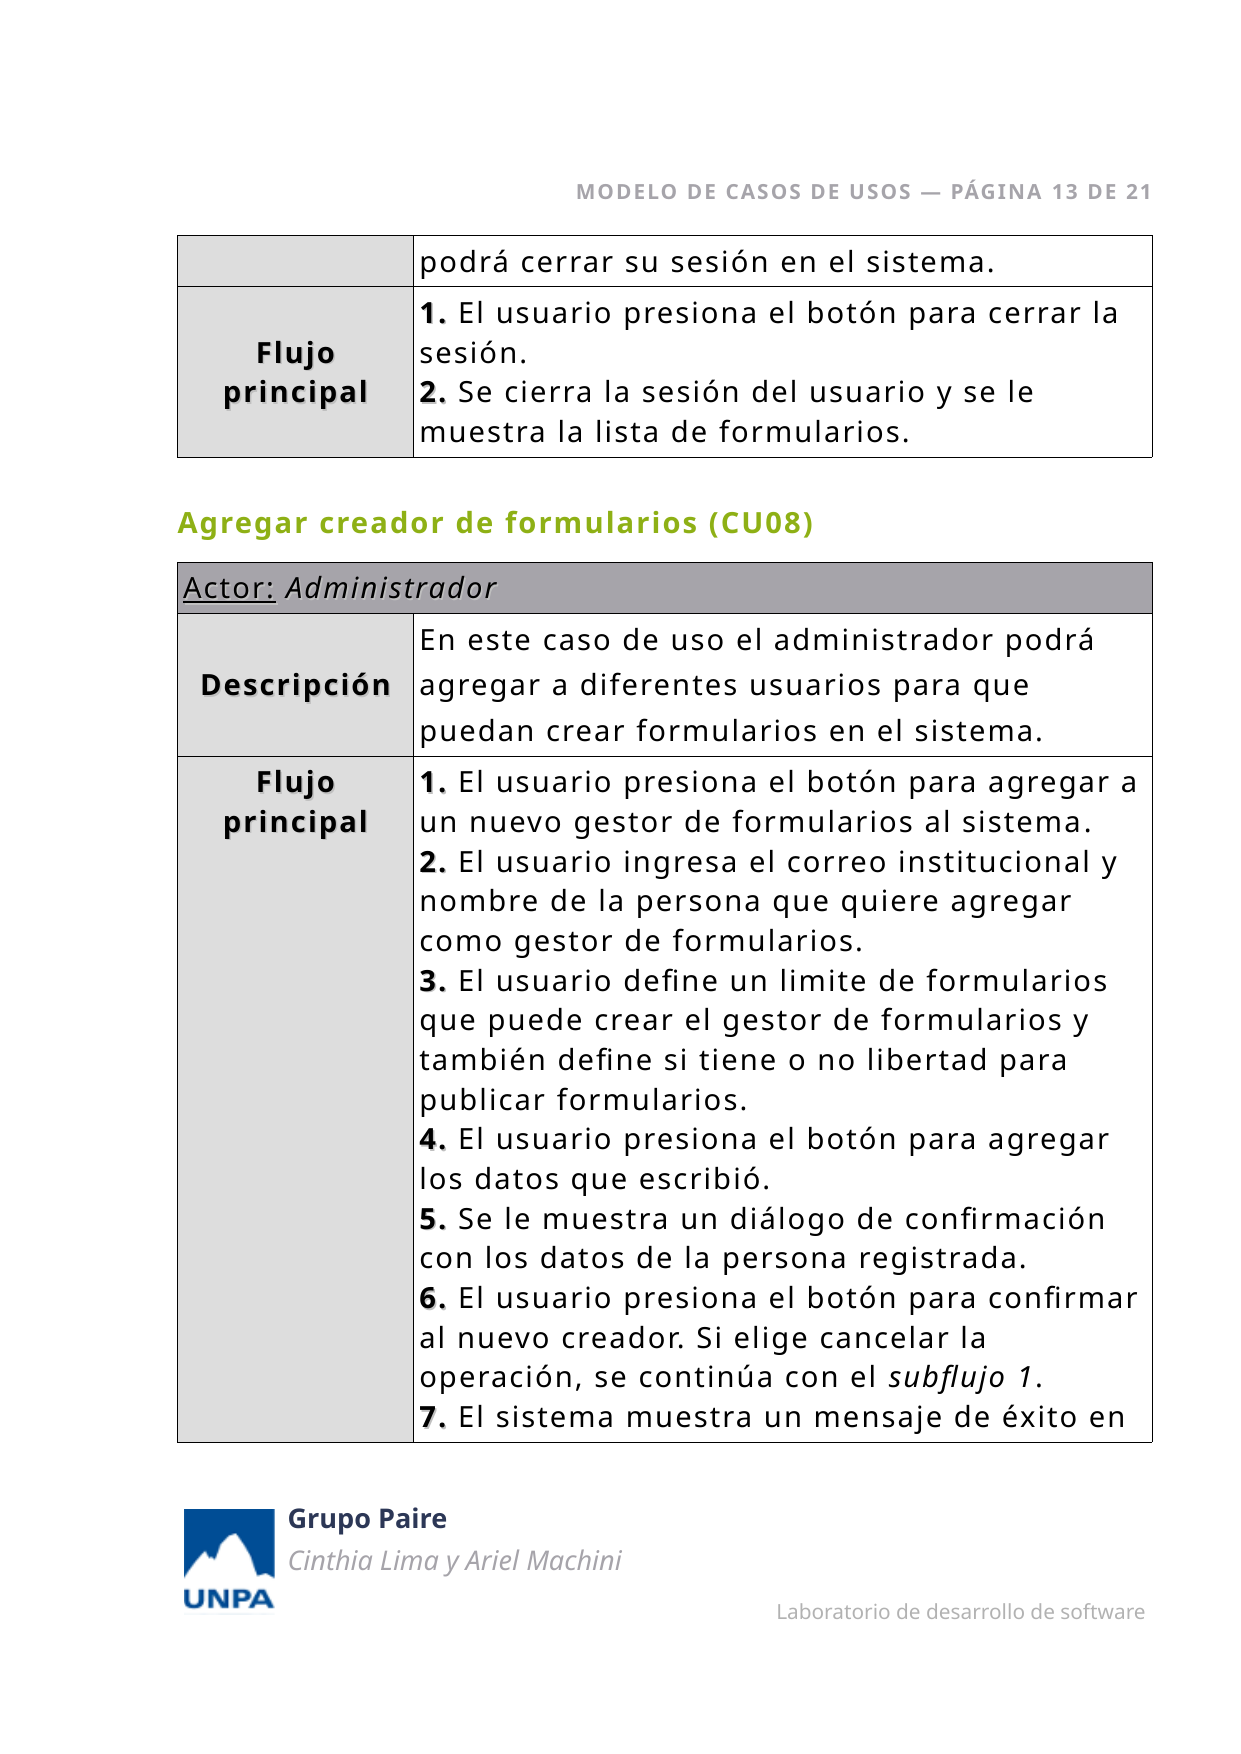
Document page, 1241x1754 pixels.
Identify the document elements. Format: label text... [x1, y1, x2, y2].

table_cell En este caso de uso el administrador podrá agregar a diferentes usuarios para que puedan crear formularios en el sistema. [414, 614, 1152, 756]
table_cell 1. El usuario presiona el botón para cerrar la sesión. 2. Se cierra la sesión del usuario y se le muestra la lista de formularios. [414, 287, 1152, 457]
table_cell Descripción [178, 614, 413, 756]
table_cell podrá cerrar su sesión en el sistema. [414, 236, 1152, 286]
text Agregar creador de formularios (CU08) [177, 502, 1152, 542]
table_header Actor: Administrador [178, 563, 1152, 613]
table_cell Flujo principal [178, 757, 413, 1442]
picture [184, 1509, 275, 1615]
table_cell 1. El usuario presiona el botón para agregar a un nuevo gestor de formularios al sistema. 2. El usuario ingresa el correo institucional y nombre de la persona que quiere agregar como gestor de formularios. 3. El usuario define un limite de formularios que puede crear el gestor de formularios y también define si tiene o no libertad para publicar formularios. 4. El usuario presiona el botón para agregar los datos que escribió. 5. Se le muestra un diálogo de confirmación con los datos de la persona registrada. 6. El usuario presiona el botón para confirmar al nuevo creador. Si elige cancelar la operación, se continúa con el subflujo 1. 7. El sistema muestra un mensaje de éxito en [414, 757, 1152, 1442]
table_cell [178, 236, 413, 286]
table_cell Flujo principal [178, 287, 413, 457]
